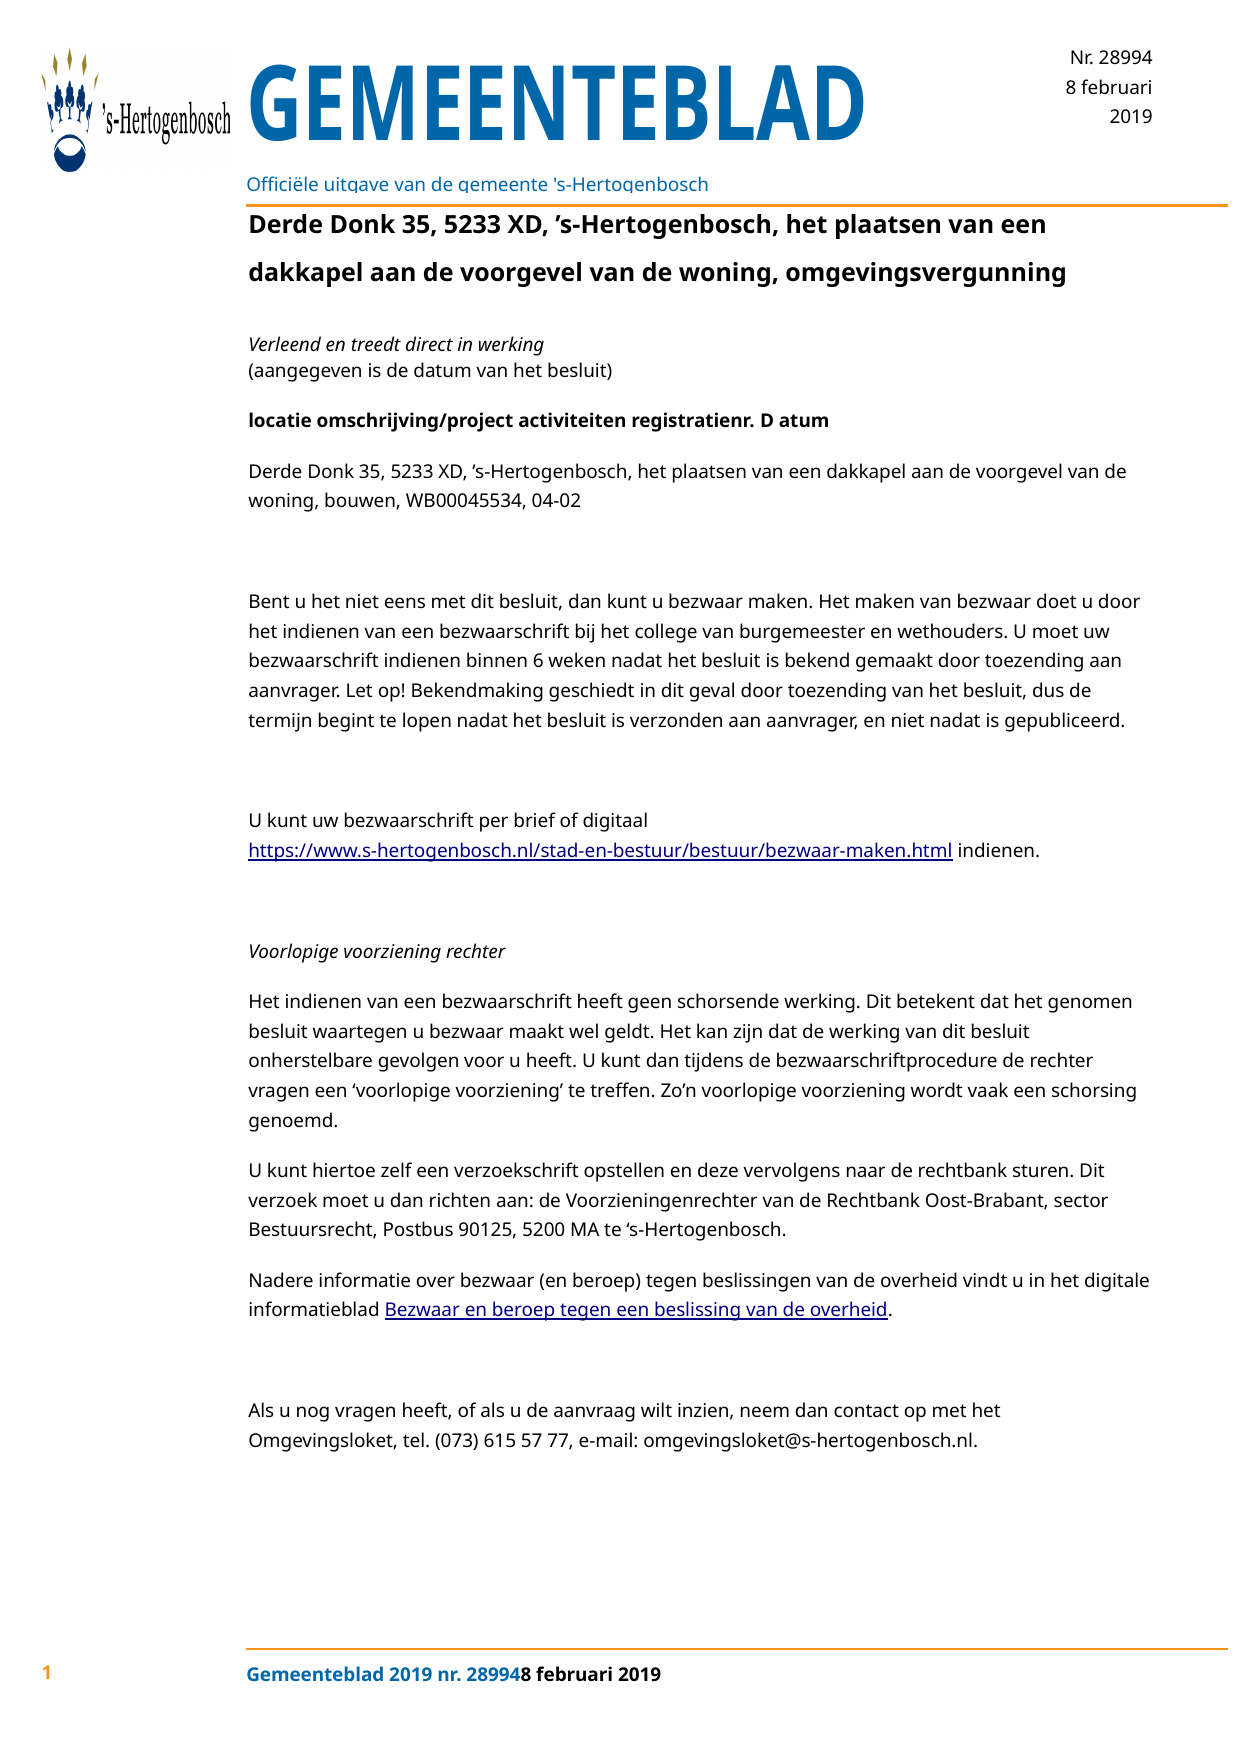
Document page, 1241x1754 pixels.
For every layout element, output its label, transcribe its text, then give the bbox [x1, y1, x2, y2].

text Derde Donk 35, 5233 XD, ’s-Hertogenbosch, het plaatsen van een dakkapel aan de voorgevel van de woning, omgevingsvergunning [248, 207, 1152, 288]
text Bent u het niet eens met dit besluit, dan kunt u bezwaar maken. Het maken van bezwaar doet u door het indienen van een bezwaarschrift bij het college van burgemeester en wethouders. U moet uw bezwaarschrift indienen binnen 6 weken nadat het besluit is bekend gemaakt door toezending aan aanvrager. Let op! Bekendmaking geschiedt in dit geval door toezending van het besluit, dus de termijn begint te lopen nadat het besluit is verzonden aan aanvrager, en niet nadat is gepubliceerd. [248, 588, 1152, 732]
text Als u nog vragen heeft, of als u de aanvraag wilt inzien, neem dan contact op met het Omgevingsloket, tel. (073) 615 57 77, e-mail: omgevingsloket@s-hertogenbosch.nl. [248, 1397, 1152, 1452]
text (aangegeven is de datum van het besluit) [248, 357, 1152, 383]
text U kunt uw bezwaarschrift per brief of digitaal https://www.s-hertogenbosch.nl/stad-en-bestuur/bestuur/bezwaar-maken.html indienen. [248, 808, 1152, 863]
text Het indienen van een bezwaarschrift heeft geen schorsende werking. Dit betekent dat het genomen besluit waartegen u bezwaar maakt wel geldt. Het kan zijn dat de werking van dit besluit onherstelbare gevolgen voor u heeft. U kunt dan tijdens de bezwaarschriftprocedure de rechter vragen een ‘voorlopige voorziening’ te treffen. Zo’n voorlopige voorziening wordt vaak een schorsing genoemd. [248, 988, 1152, 1132]
text locatie omschrijving/project activiteiten registratienr. D atum [248, 408, 1152, 433]
text Nadere informatie over bezwaar (en beroep) tegen beslissingen van de overheid vindt u in het digitale informatieblad Bezwaar en beroep tegen een beslissing van de overheid. [248, 1267, 1152, 1322]
text Derde Donk 35, 5233 XD, ’s-Hertogenbosch, het plaatsen van een dakkapel aan de voorgevel van de woning, bouwen, WB00045534, 04-02 [248, 458, 1152, 513]
picture [41, 47, 231, 172]
text U kunt hiertoe zelf een verzoekschrift opstellen en deze vervolgens naar de rechtbank sturen. Dit verzoek moet u dan richten aan: de Voorzieningenrechter van de Rechtbank Oost-Brabant, sector Bestuursrecht, Postbus 90125, 5200 MA te ‘s-Hertogenbosch. [248, 1157, 1152, 1242]
text Voorlopige voorziening rechter [248, 938, 1152, 964]
text Verleend en treedt direct in werking [248, 331, 1152, 357]
